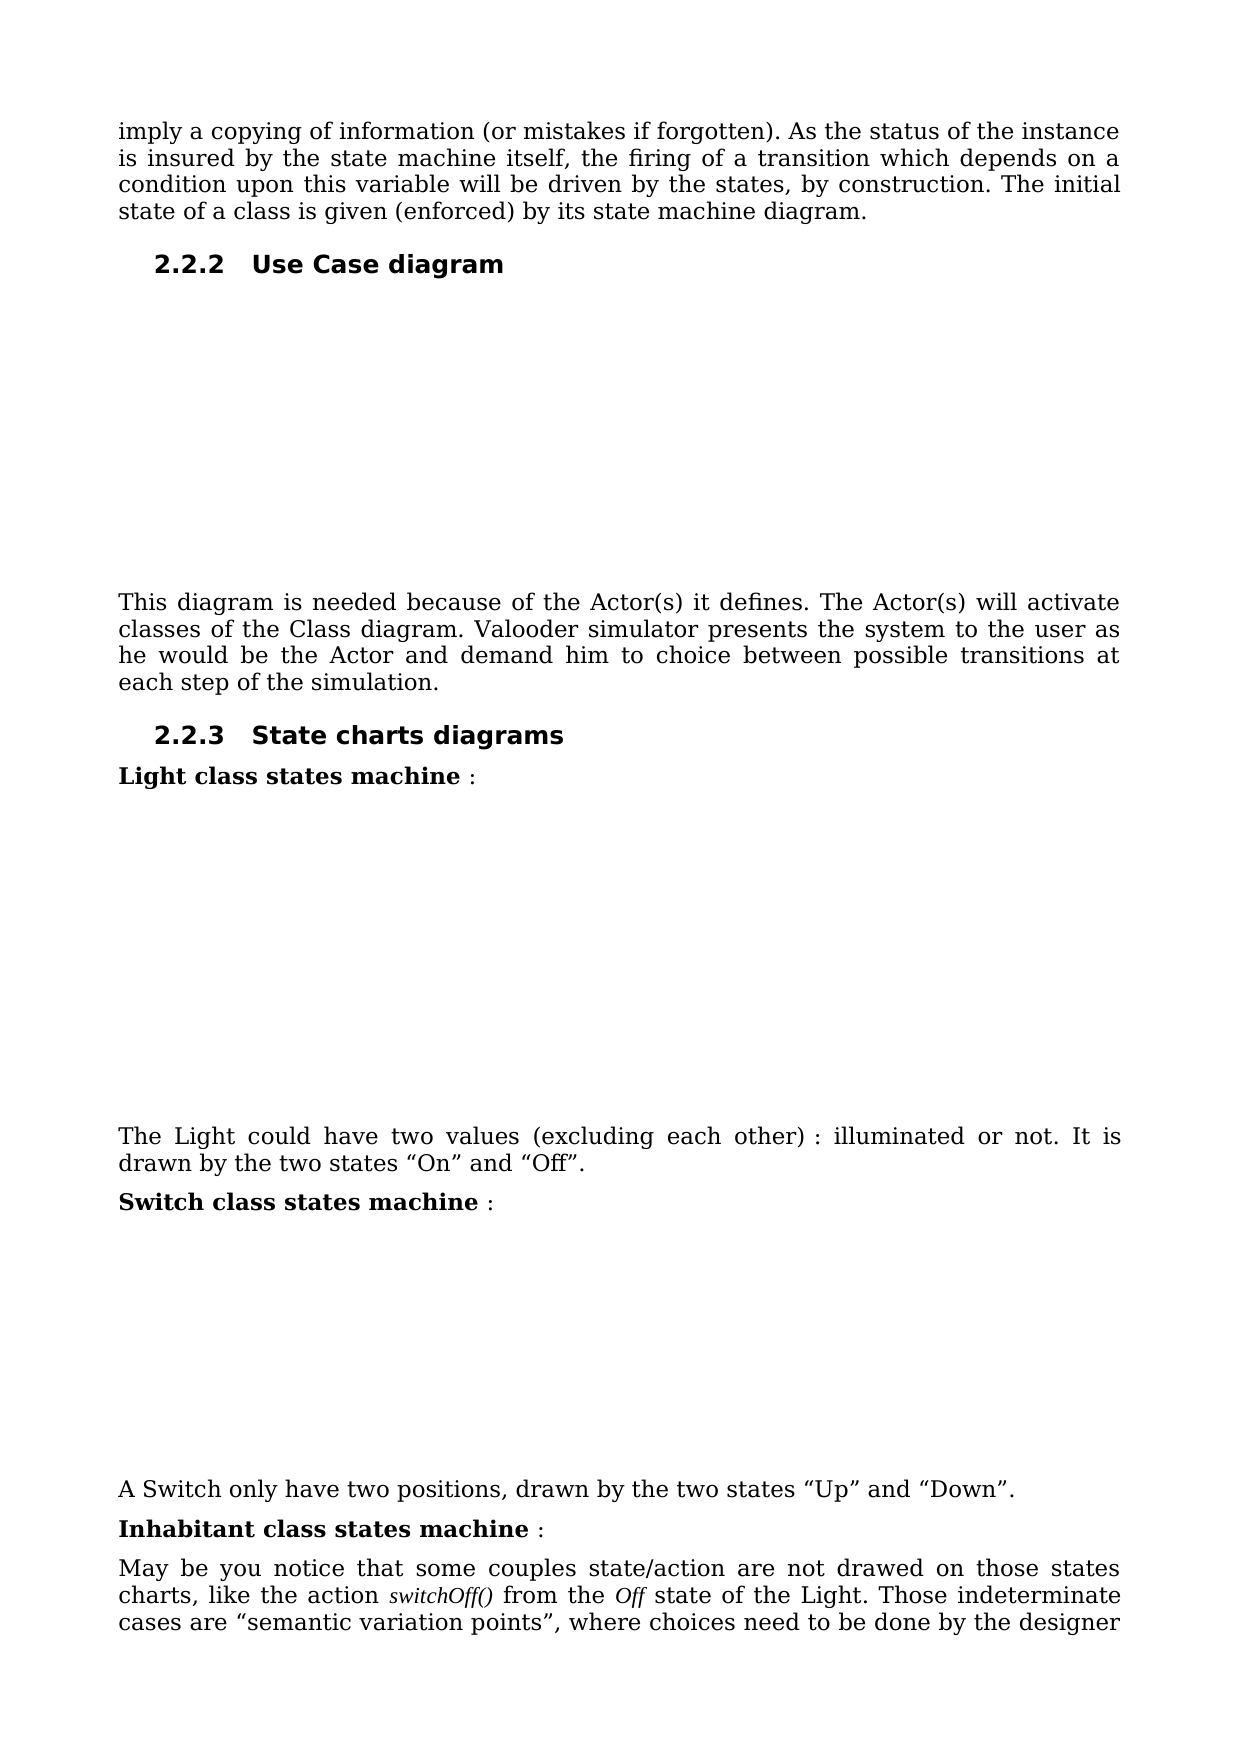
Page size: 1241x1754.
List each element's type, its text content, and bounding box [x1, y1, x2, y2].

text The Light could have two values (excluding each other) : illuminated or not. It is drawn by the two states “On” and “Off”. [118, 802, 1122, 1176]
subtitle State charts diagrams [153, 721, 1122, 750]
text Inhabitant class states machine : [118, 1516, 1122, 1543]
text Switch class states machine : [118, 1189, 1122, 1216]
text This diagram is needed because of the Actor(s) it defines. The Actor(s) will activate classes of the Class diagram. Valooder simulator presents the system to the user as he would be the Actor and demand him to choice between possible transitions at each step of the simulation. [118, 292, 1122, 696]
text imply a copying of information (or mistakes if forgotten). As the status of the instance is insured by the state machine itself, the firing of a transition which depends on a condition upon this variable will be driven by the states, by construction. The initial state of a class is given (enforced) by its state machine diagram. [118, 118, 1122, 225]
text Light class states machine : [118, 763, 1122, 790]
text May be you notice that some couples state/action are not drawed on those states charts, like the action switchOff() from the Off state of the Light. Those indeterminate cases are “semantic variation points”, where choices need to be done by the designer [118, 1555, 1122, 1636]
text A Switch only have two positions, drawn by the two states “Up” and “Down”. [118, 1228, 1122, 1503]
subtitle Use Case diagram [153, 250, 1122, 279]
